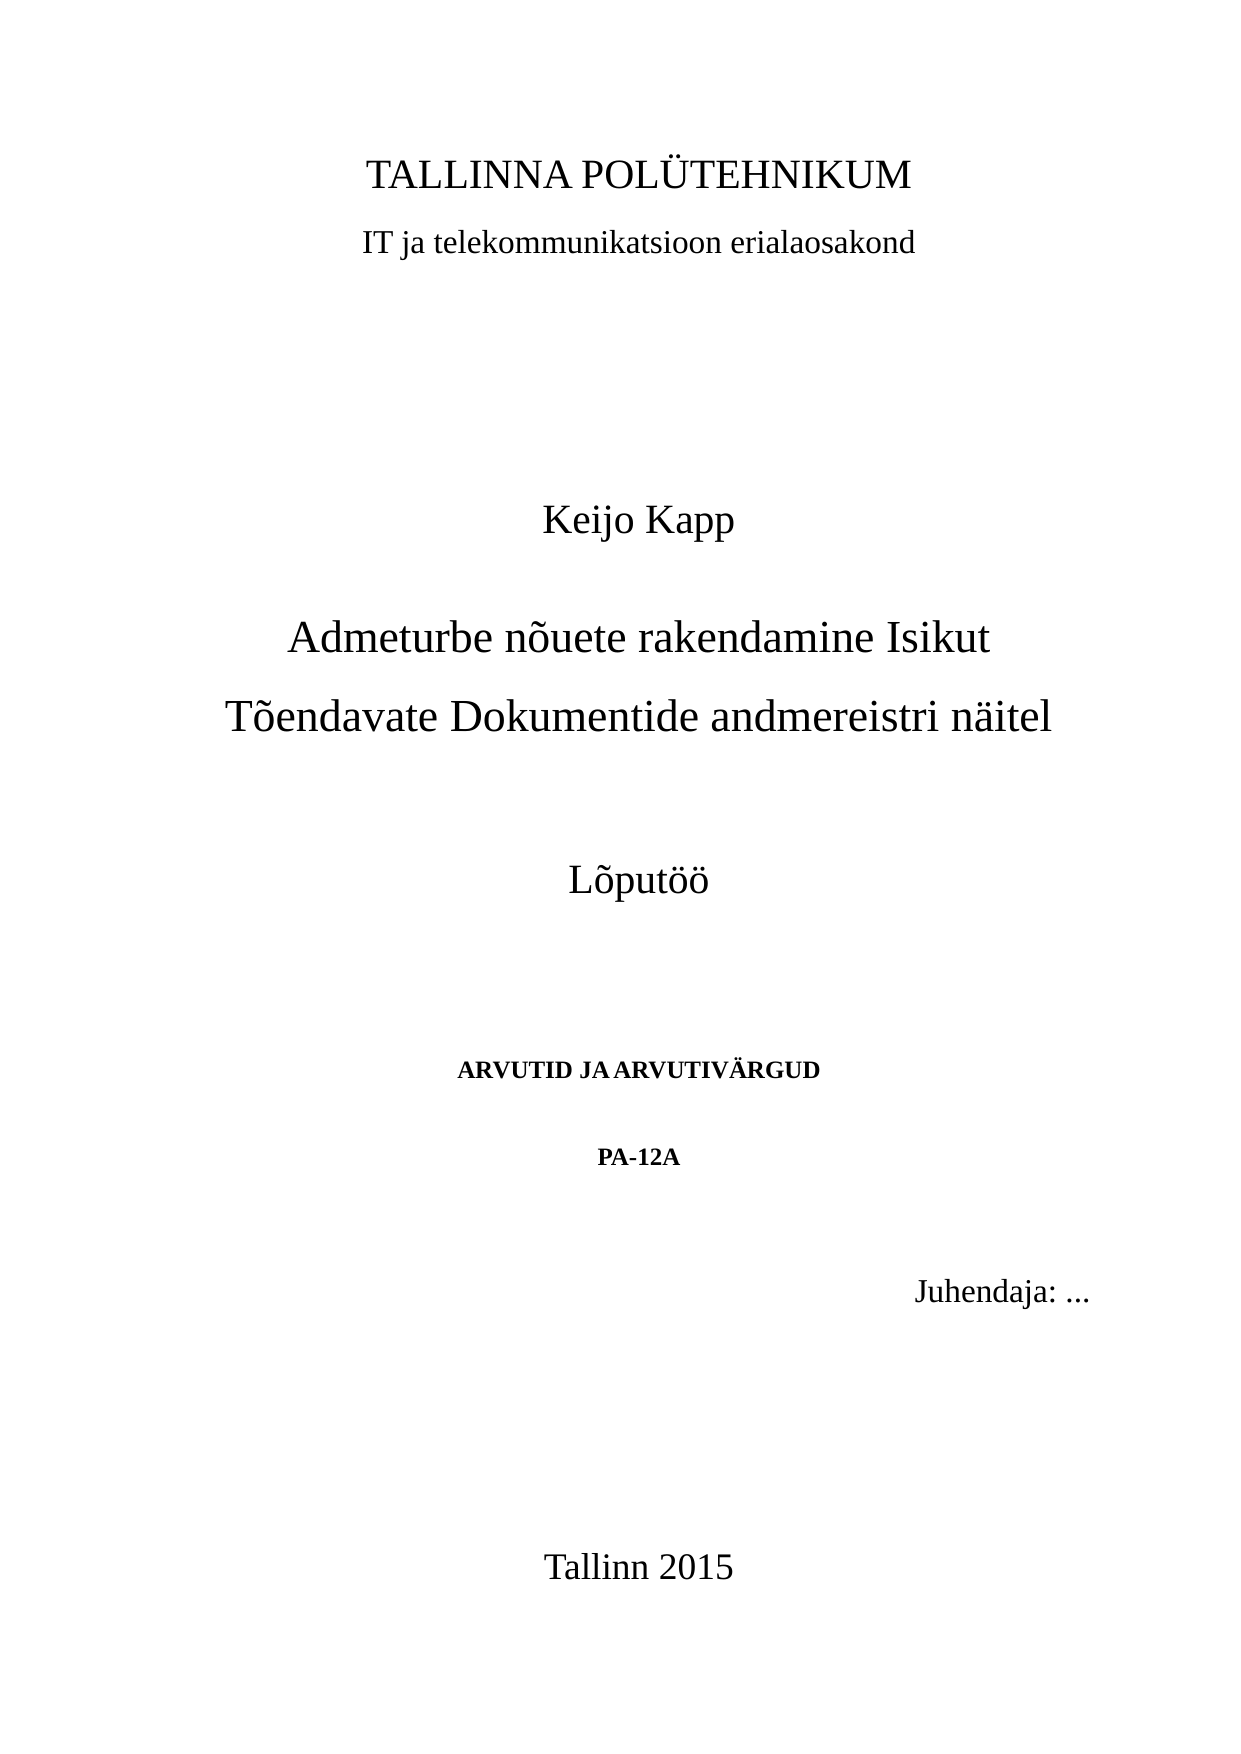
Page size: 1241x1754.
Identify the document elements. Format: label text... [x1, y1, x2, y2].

text Lõputöö [187, 854, 1090, 902]
text Keijo Kapp [187, 495, 1090, 543]
text Tallinn 2015 [187, 1544, 1090, 1587]
text IT ja telekommunikatsioon erialaosakond [187, 222, 1090, 260]
text TALLINNA POLÜTEHNIKUM [187, 150, 1090, 198]
text Juhendaja: ... [187, 1271, 1090, 1309]
text PA-12A [187, 1142, 1090, 1171]
text Admeturbe nõuete rakendamine Isikut Tõendavate Dokumentide andmereistri näitel [187, 610, 1090, 742]
text ARVUTID JA ARVUTIVÄRGUD [187, 1056, 1090, 1084]
